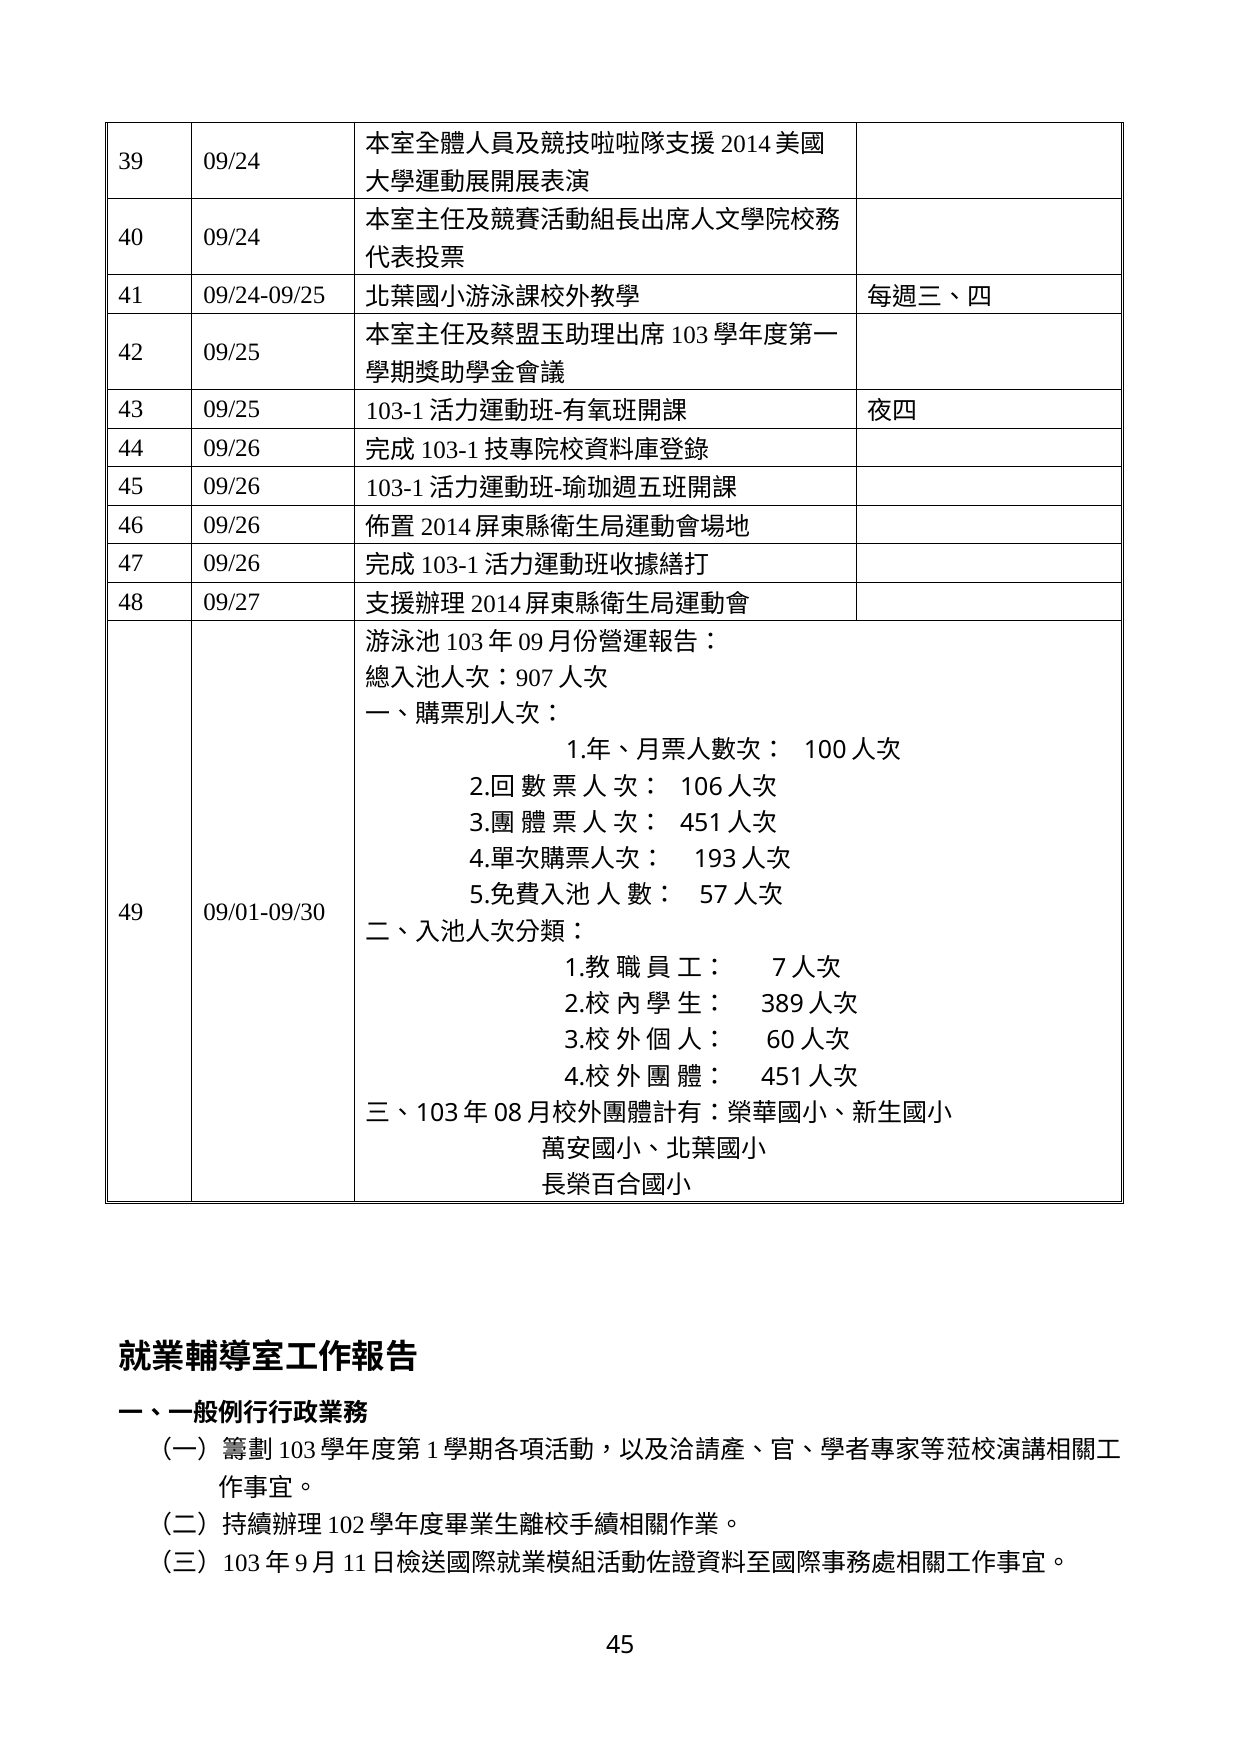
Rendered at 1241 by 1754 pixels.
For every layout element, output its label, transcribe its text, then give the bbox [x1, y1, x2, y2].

table_cell 佈置2014屏東縣衛生局運動會場地 [355, 506, 856, 543]
table_cell 39 [108, 123, 191, 198]
table_cell 完成103-1技專院校資料庫登錄 [355, 429, 856, 466]
table_cell [857, 467, 1121, 504]
table_cell 09/24 [192, 123, 354, 198]
table_cell 支援辦理2014屏東縣衛生局運動會 [355, 583, 856, 620]
table_cell 09/24 [192, 199, 354, 274]
table_cell 09/26 [192, 544, 354, 582]
table_cell 09/25 [192, 390, 354, 427]
table_cell 09/27 [192, 583, 354, 620]
table_cell 游泳池103年09月份營運報告： 總入池人次：907人次 一、購票別人次： 1.年、月票人數次： 100人次 2.回 數 票 人 次： 106人次 3.團 體 票 人 次： 451人次 4.單次購票人次： 193人次 5.免費入池 人 數： 57人次 二、入池人次分類： 1.教 職 員 工： 7人次 2.校 內 學 生： 389人次 3.校 外 個 人： 60人次 4.校 外 團 體： 451人次 三、103年08月校外團體計有：榮華國小、新生國小 萬安國小、北葉國小 長榮百合國小 [355, 621, 1121, 1201]
table_cell 40 [108, 199, 191, 274]
text （三）103年9月11日檢送國際就業模組活動佐證資料至國際事務處相關工作事宜。 [147, 1542, 1122, 1579]
table_cell [857, 583, 1121, 620]
text （二）持續辦理102學年度畢業生離校手續相關作業。 [147, 1504, 1122, 1542]
table_cell 44 [108, 429, 191, 466]
table_cell 本室主任及蔡盟玉助理出席103學年度第一學期獎助學金會議 [355, 314, 856, 389]
table_cell 46 [108, 506, 191, 543]
table_cell 09/01-09/30 [192, 621, 354, 1201]
table_cell 09/25 [192, 314, 354, 389]
table_cell [857, 123, 1121, 198]
table_cell [857, 506, 1121, 543]
table_cell 夜四 [857, 390, 1121, 427]
text 一、一般例行行政業務 [118, 1392, 1122, 1429]
table_cell 本室全體人員及競技啦啦隊支援2014美國大學運動展開展表演 [355, 123, 856, 198]
table_cell [857, 199, 1121, 274]
table_cell 09/24-09/25 [192, 275, 354, 313]
table_cell 完成103-1活力運動班收據繕打 [355, 544, 856, 582]
table_cell 43 [108, 390, 191, 427]
table_cell 09/26 [192, 506, 354, 543]
table_cell 北葉國小游泳課校外教學 [355, 275, 856, 313]
table_cell 09/26 [192, 429, 354, 466]
text （一）籌劃103學年度第1學期各項活動，以及洽請產、官、學者專家等蒞校演講相關工作事宜。 [147, 1429, 1122, 1504]
table_cell 48 [108, 583, 191, 620]
table_cell 09/26 [192, 467, 354, 504]
table_cell 42 [108, 314, 191, 389]
table_cell 103-1活力運動班-有氧班開課 [355, 390, 856, 427]
table_cell 47 [108, 544, 191, 582]
table_cell [857, 429, 1121, 466]
table_cell 每週三、四 [857, 275, 1121, 313]
table_cell 103-1活力運動班-瑜珈週五班開課 [355, 467, 856, 504]
table_cell 49 [108, 621, 191, 1201]
table_cell 45 [108, 467, 191, 504]
table_cell 本室主任及競賽活動組長出席人文學院校務代表投票 [355, 199, 856, 274]
table_cell [857, 314, 1121, 389]
table_cell 41 [108, 275, 191, 313]
text 就業輔導室工作報告 [118, 1317, 1122, 1392]
table_cell [857, 544, 1121, 582]
